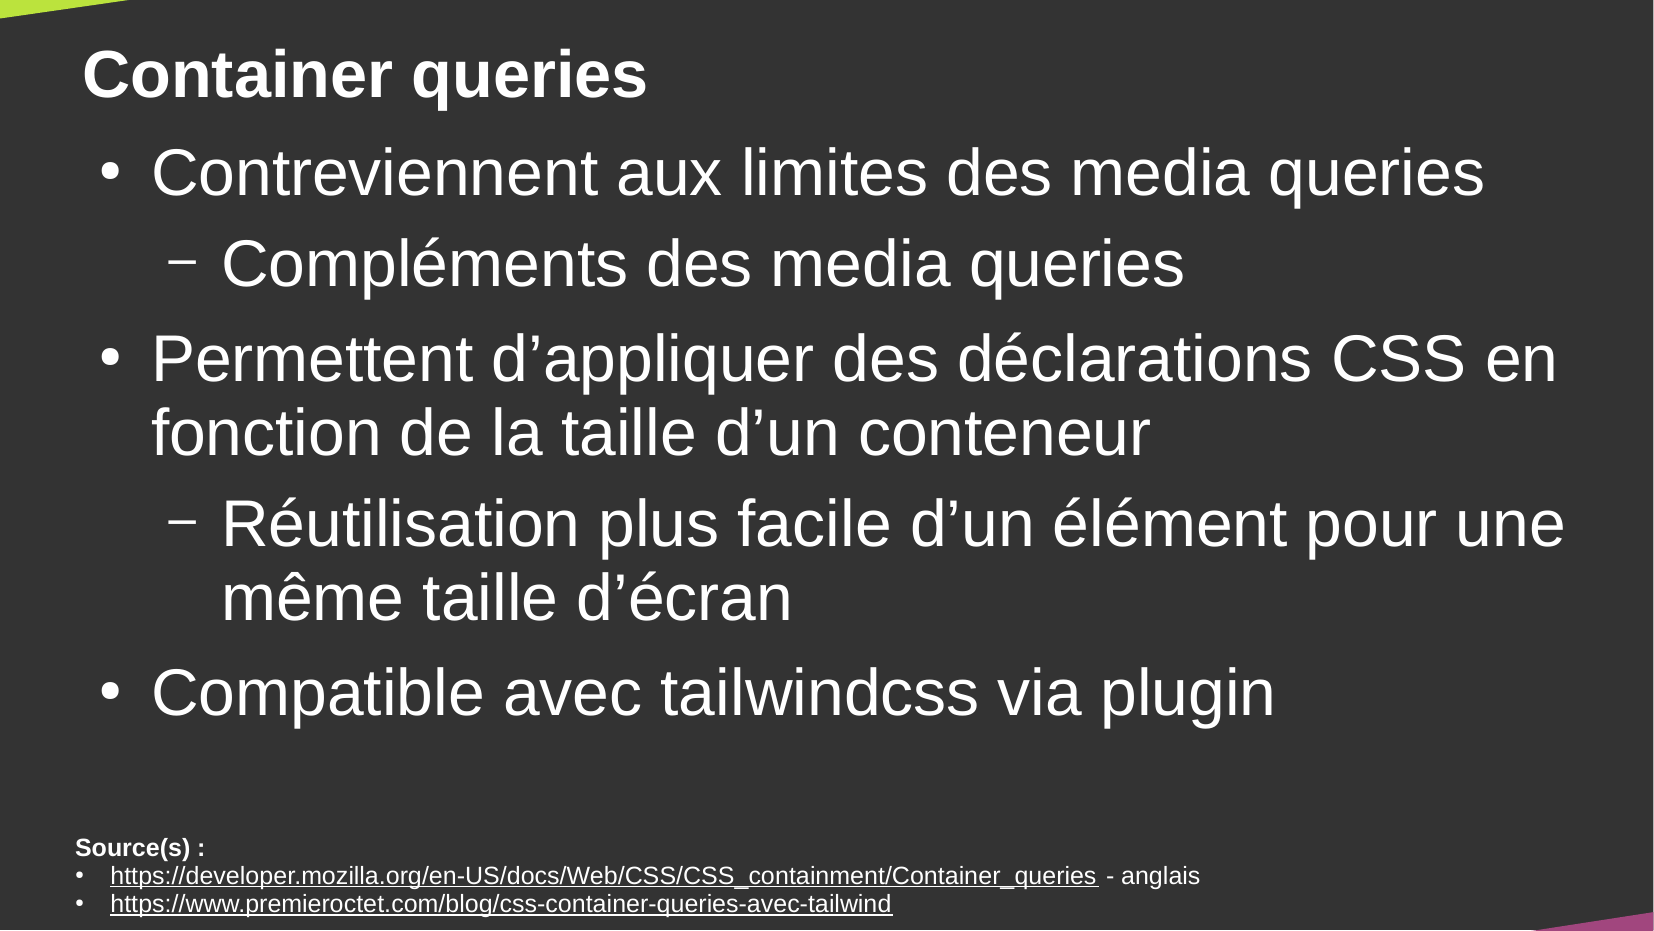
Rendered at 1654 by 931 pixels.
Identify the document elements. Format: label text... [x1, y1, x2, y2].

text_box [1531, 912, 1654, 931]
text_box Source(s) : https://developer.mozilla.org/en-US/docs/Web/CSS/CSS_containment/Container_queries - anglais https://www.premieroctet.com/blog/css-container-queries-avec-tailwind [60, 826, 1546, 926]
list Contreviennent aux limites des media queries Compléments des media queries Permettent d’appliquer des déclarations CSS en fonction de la taille d’un conteneur Réutilisation plus facile d’un élément pour une même taille d’écran Compatible avec tailwindcss via plugin [80, 135, 1630, 733]
text_box [0, 0, 129, 19]
title Container queries [82, 37, 1276, 122]
